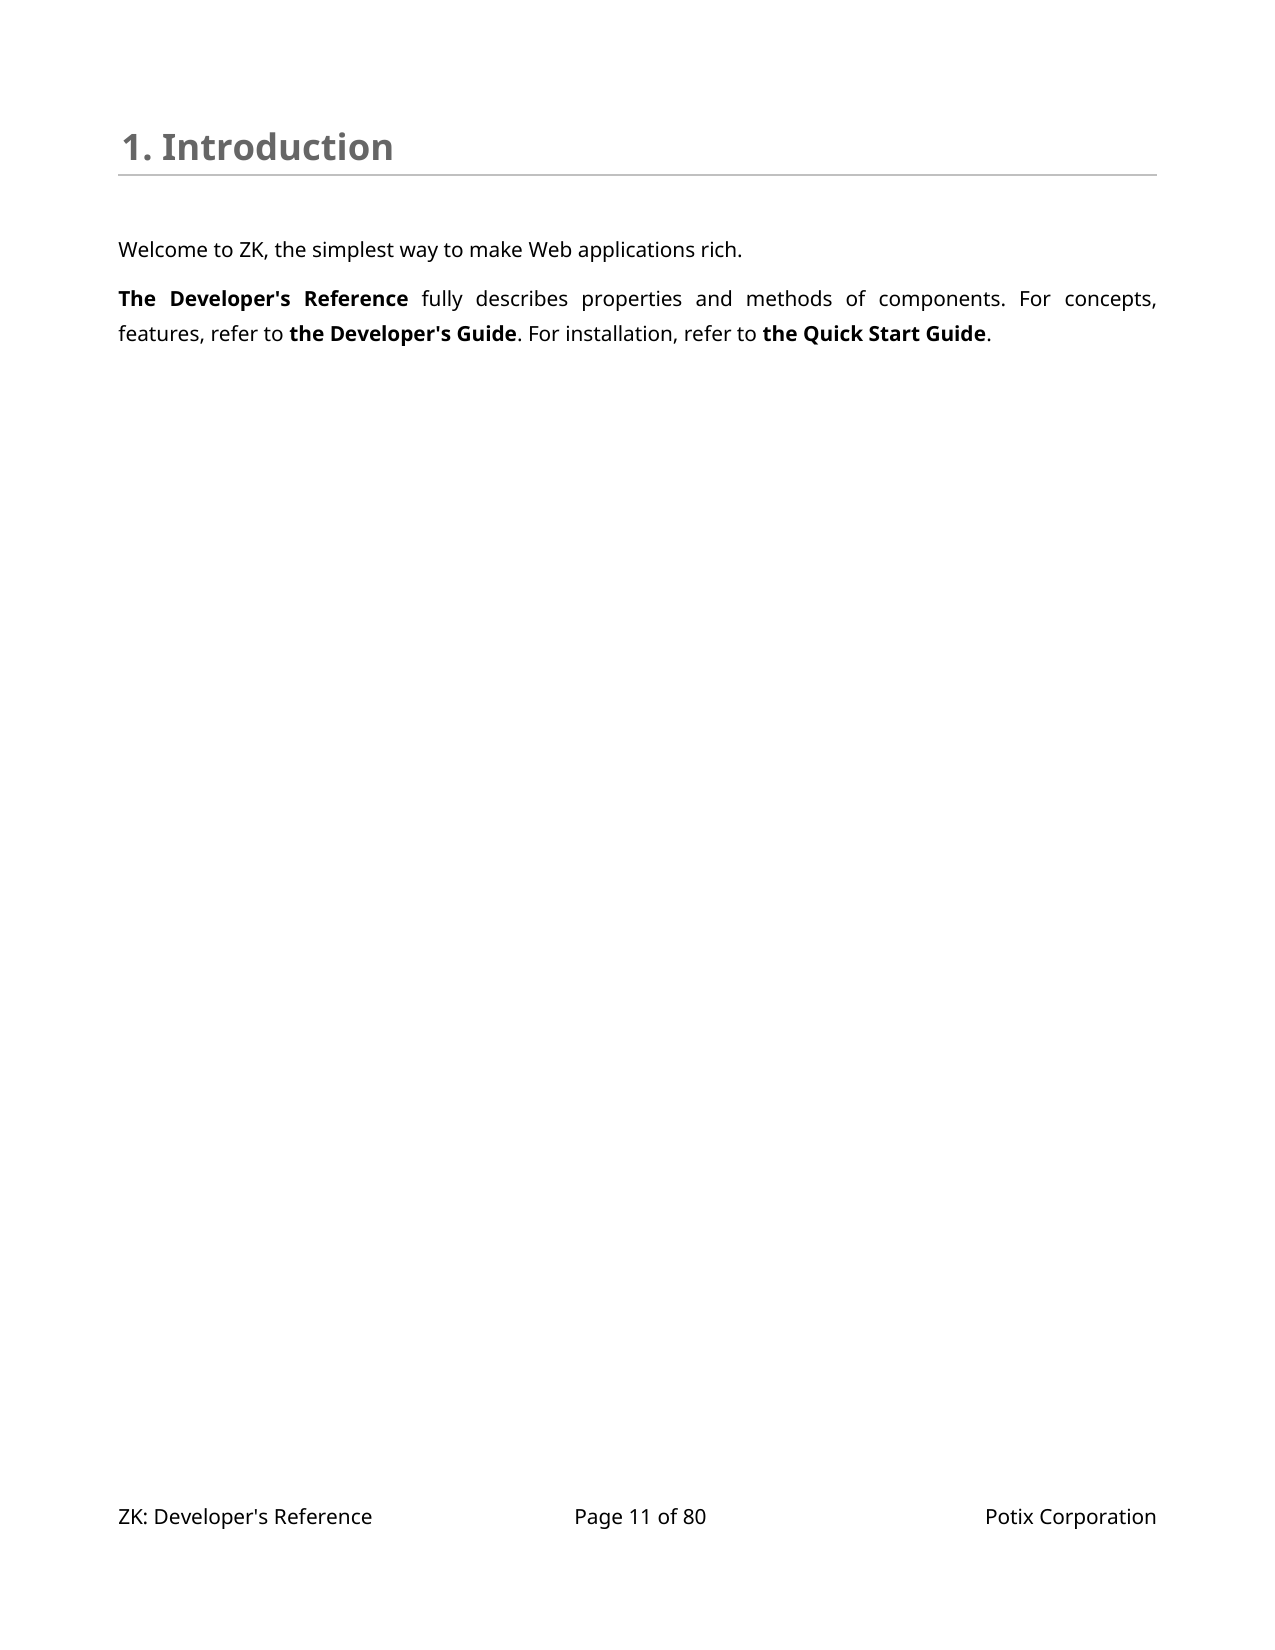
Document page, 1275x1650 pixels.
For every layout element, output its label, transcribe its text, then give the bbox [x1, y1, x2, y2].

text Welcome to ZK, the simplest way to make Web applications rich. [118, 235, 1157, 263]
subtitle 1. Introduction [118, 118, 1157, 174]
text The Developer's Reference fully describes properties and methods of components. For concepts, features, refer to the Developer's Guide. For installation, refer to the Quick Start Guide. [118, 284, 1157, 347]
